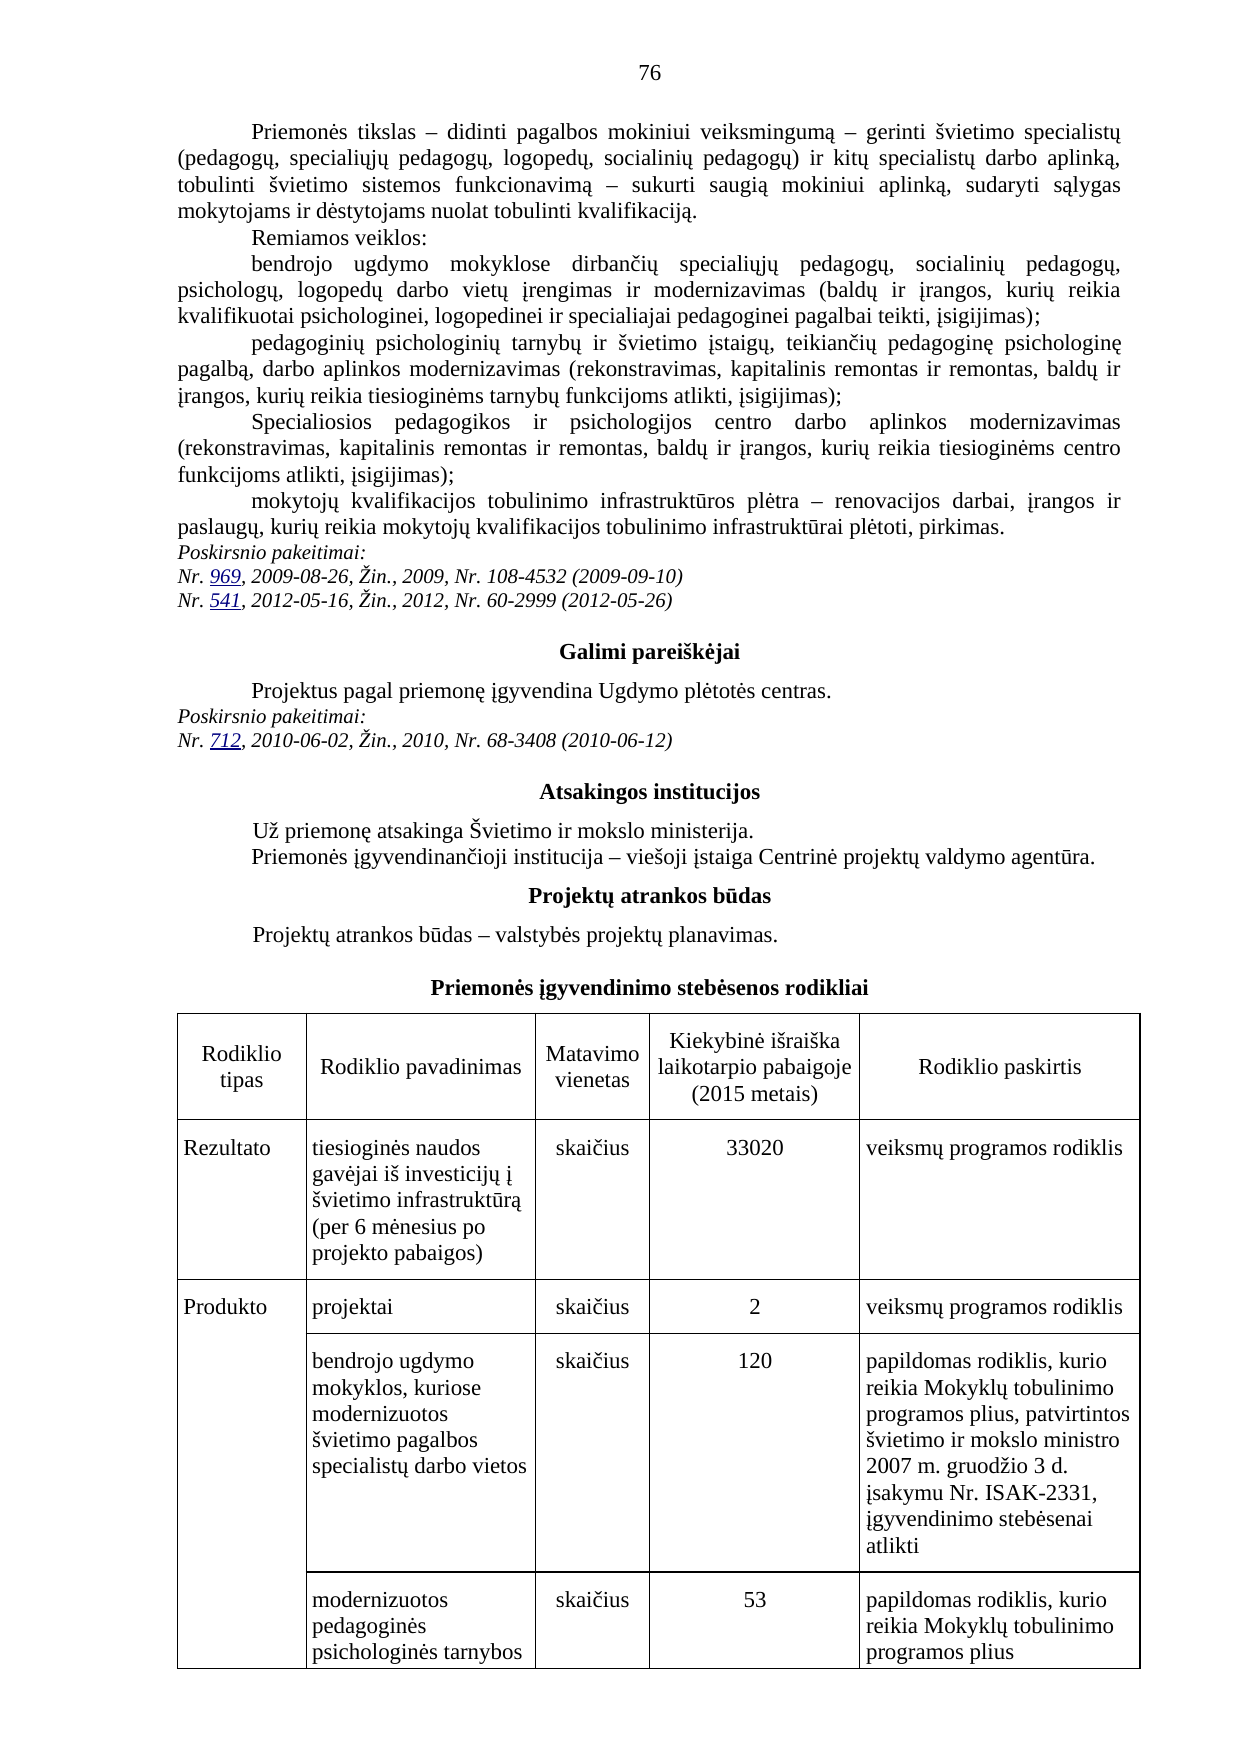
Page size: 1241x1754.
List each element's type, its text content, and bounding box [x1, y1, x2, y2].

table_header Matavimo vienetas [536, 1014, 649, 1119]
table_cell skaičius [536, 1573, 649, 1668]
text Priemonės tikslas – didinti pagalbos mokiniui veiksmingumą – gerinti švietimo specialistų (pedagogų, specialiųjų pedagogų, logopedų, socialinių pedagogų) ir kitų specialistų darbo aplinką, tobulinti švietimo sistemos funkcionavimą – sukurti saugią mokiniui aplinką, sudaryti sąlygas mokytojams ir dėstytojams nuolat tobulinti kvalifikaciją. [177, 118, 1122, 223]
table_cell Rezultato [178, 1120, 306, 1279]
table_cell modernizuotos pedagoginės psichologinės tarnybos [307, 1573, 535, 1668]
table_cell papildomas rodiklis, kurio reikia Mokyklų tobulinimo programos plius, patvirtintos švietimo ir mokslo ministro 2007 m. gruodžio 3 d. įsakymu Nr. ISAK-2331, įgyvendinimo stebėsenai atlikti [860, 1334, 1139, 1571]
text Atsakingos institucijos [177, 778, 1122, 804]
table_cell projektai [307, 1280, 535, 1333]
table_cell Produkto [178, 1280, 306, 1668]
text Priemonės įgyvendinančioji institucija – viešoji įstaiga Centrinė projektų valdymo agentūra. [177, 843, 1122, 869]
table_header Rodiklio pavadinimas [307, 1014, 535, 1119]
table_header Rodiklio paskirtis [860, 1014, 1139, 1119]
text Poskirsnio pakeitimai: [177, 540, 1122, 564]
text Projektus pagal priemonę įgyvendina Ugdymo plėtotės centras. [177, 677, 1122, 703]
text Už priemonę atsakinga Švietimo ir mokslo ministerija. [177, 817, 1122, 843]
table_cell papildomas rodiklis, kurio reikia Mokyklų tobulinimo programos plius [860, 1573, 1139, 1668]
table_cell 33020 [650, 1120, 859, 1279]
text Nr. 969, 2009-08-26, Žin., 2009, Nr. 108-4532 (2009-09-10) [177, 564, 1122, 588]
text Specialiosios pedagogikos ir psichologijos centro darbo aplinkos modernizavimas (rekonstravimas, kapitalinis remontas ir remontas, baldų ir įrangos, kurių reikia tiesioginėms centro funkcijoms atlikti, įsigijimas); [177, 408, 1122, 487]
table_header Kiekybinė išraiška laikotarpio pabaigoje (2015 metais) [650, 1014, 859, 1119]
text Nr. 541, 2012-05-16, Žin., 2012, Nr. 60-2999 (2012-05-26) [177, 588, 1122, 612]
table_header Rodiklio tipas [178, 1014, 306, 1119]
text Projektų atrankos būdas [177, 882, 1122, 908]
table_cell 53 [650, 1573, 859, 1668]
table_cell skaičius [536, 1334, 649, 1571]
text Remiamos veiklos: [177, 223, 1122, 250]
table_cell veiksmų programos rodiklis [860, 1280, 1139, 1333]
text bendrojo ugdymo mokyklose dirbančių specialiųjų pedagogų, socialinių pedagogų, psichologų, logopedų darbo vietų įrengimas ir modernizavimas (baldų ir įrangos, kurių reikia kvalifikuotai psichologinei, logopedinei ir specialiajai pedagoginei pagalbai teikti, įsigijimas); [177, 250, 1122, 329]
table_cell skaičius [536, 1280, 649, 1333]
text pedagoginių psichologinių tarnybų ir švietimo įstaigų, teikiančių pedagoginę psichologinę pagalbą, darbo aplinkos modernizavimas (rekonstravimas, kapitalinis remontas ir remontas, baldų ir įrangos, kurių reikia tiesioginėms tarnybų funkcijoms atlikti, įsigijimas); [177, 329, 1122, 408]
text Priemonės įgyvendinimo stebėsenos rodikliai [177, 974, 1122, 1000]
text Nr. 712, 2010-06-02, Žin., 2010, Nr. 68-3408 (2010-06-12) [177, 728, 1122, 752]
text mokytojų kvalifikacijos tobulinimo infrastruktūros plėtra – renovacijos darbai, įrangos ir paslaugų, kurių reikia mokytojų kvalifikacijos tobulinimo infrastruktūrai plėtoti, pirkimas. [177, 487, 1122, 540]
table_cell 2 [650, 1280, 859, 1333]
table_cell tiesioginės naudos gavėjai iš investicijų į švietimo infrastruktūrą (per 6 mėnesius po projekto pabaigos) [307, 1120, 535, 1279]
table_cell veiksmų programos rodiklis [860, 1120, 1139, 1279]
table_cell skaičius [536, 1120, 649, 1279]
text Projektų atrankos būdas – valstybės projektų planavimas. [215, 921, 1122, 947]
text Galimi pareiškėjai [177, 638, 1122, 665]
table_cell bendrojo ugdymo mokyklos, kuriose modernizuotos švietimo pagalbos specialistų darbo vietos [307, 1334, 535, 1571]
table_cell 120 [650, 1334, 859, 1571]
text Poskirsnio pakeitimai: [177, 703, 1122, 728]
